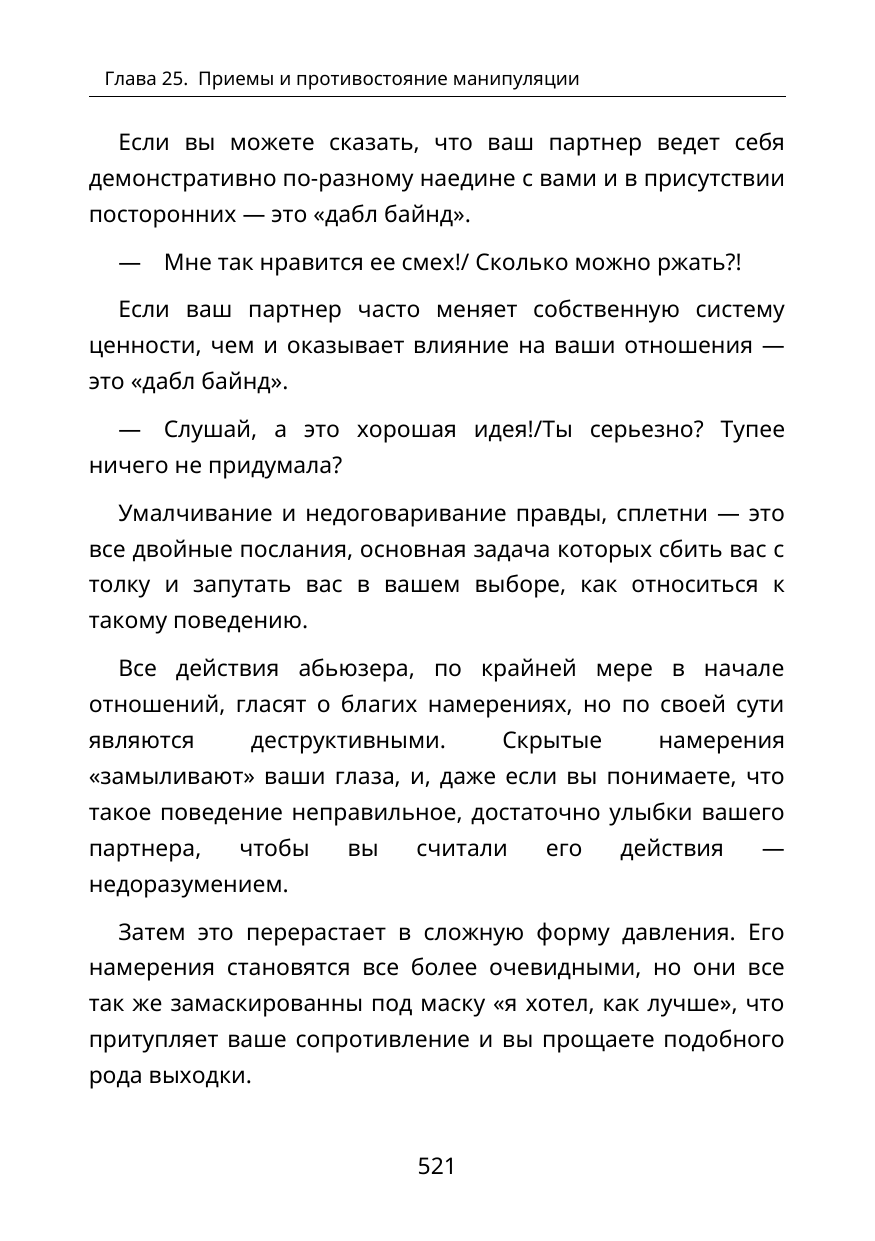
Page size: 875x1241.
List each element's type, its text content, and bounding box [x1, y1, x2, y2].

list Мне так нравится ее смех!/ Сколько можно ржать?! [88, 246, 786, 277]
text Затем это перерастает в сложную форму давления. Его намерения становятся все более очевидными, но они все так же замаскированны под маску «я хотел, как лучше», что притупляет ваше сопротивление и вы прощаете подобного рода выходки. [88, 915, 786, 1090]
text Если ваш партнер часто меняет собственную систему ценности, чем и оказывает влияние на ваши отношения — это «дабл байнд». [88, 293, 786, 396]
text Если вы можете сказать, что ваш партнер ведет себя демонстративно по-разному наедине с вами и в присутствии посторонних — это «дабл байнд». [88, 126, 786, 229]
text Все действия абьюзера, по крайней мере в начале отношений, гласят о благих намерениях, но по своей сути являются деструктивными. Скрытые намерения «замыливают» ваши глаза, и, даже если вы понимаете, что такое поведение неправильное, достаточно улыбки вашего партнера, чтобы вы считали его действия — недоразумением. [88, 652, 786, 899]
list Слушай, а это хорошая идея!/Ты серьезно? Тупее ничего не придумала? [88, 413, 786, 480]
text Умалчивание и недоговаривание правды, сплетни — это все двойные послания, основная задача которых сбить вас с толку и запутать вас в вашем выборе, как относиться к такому поведению. [88, 497, 786, 636]
